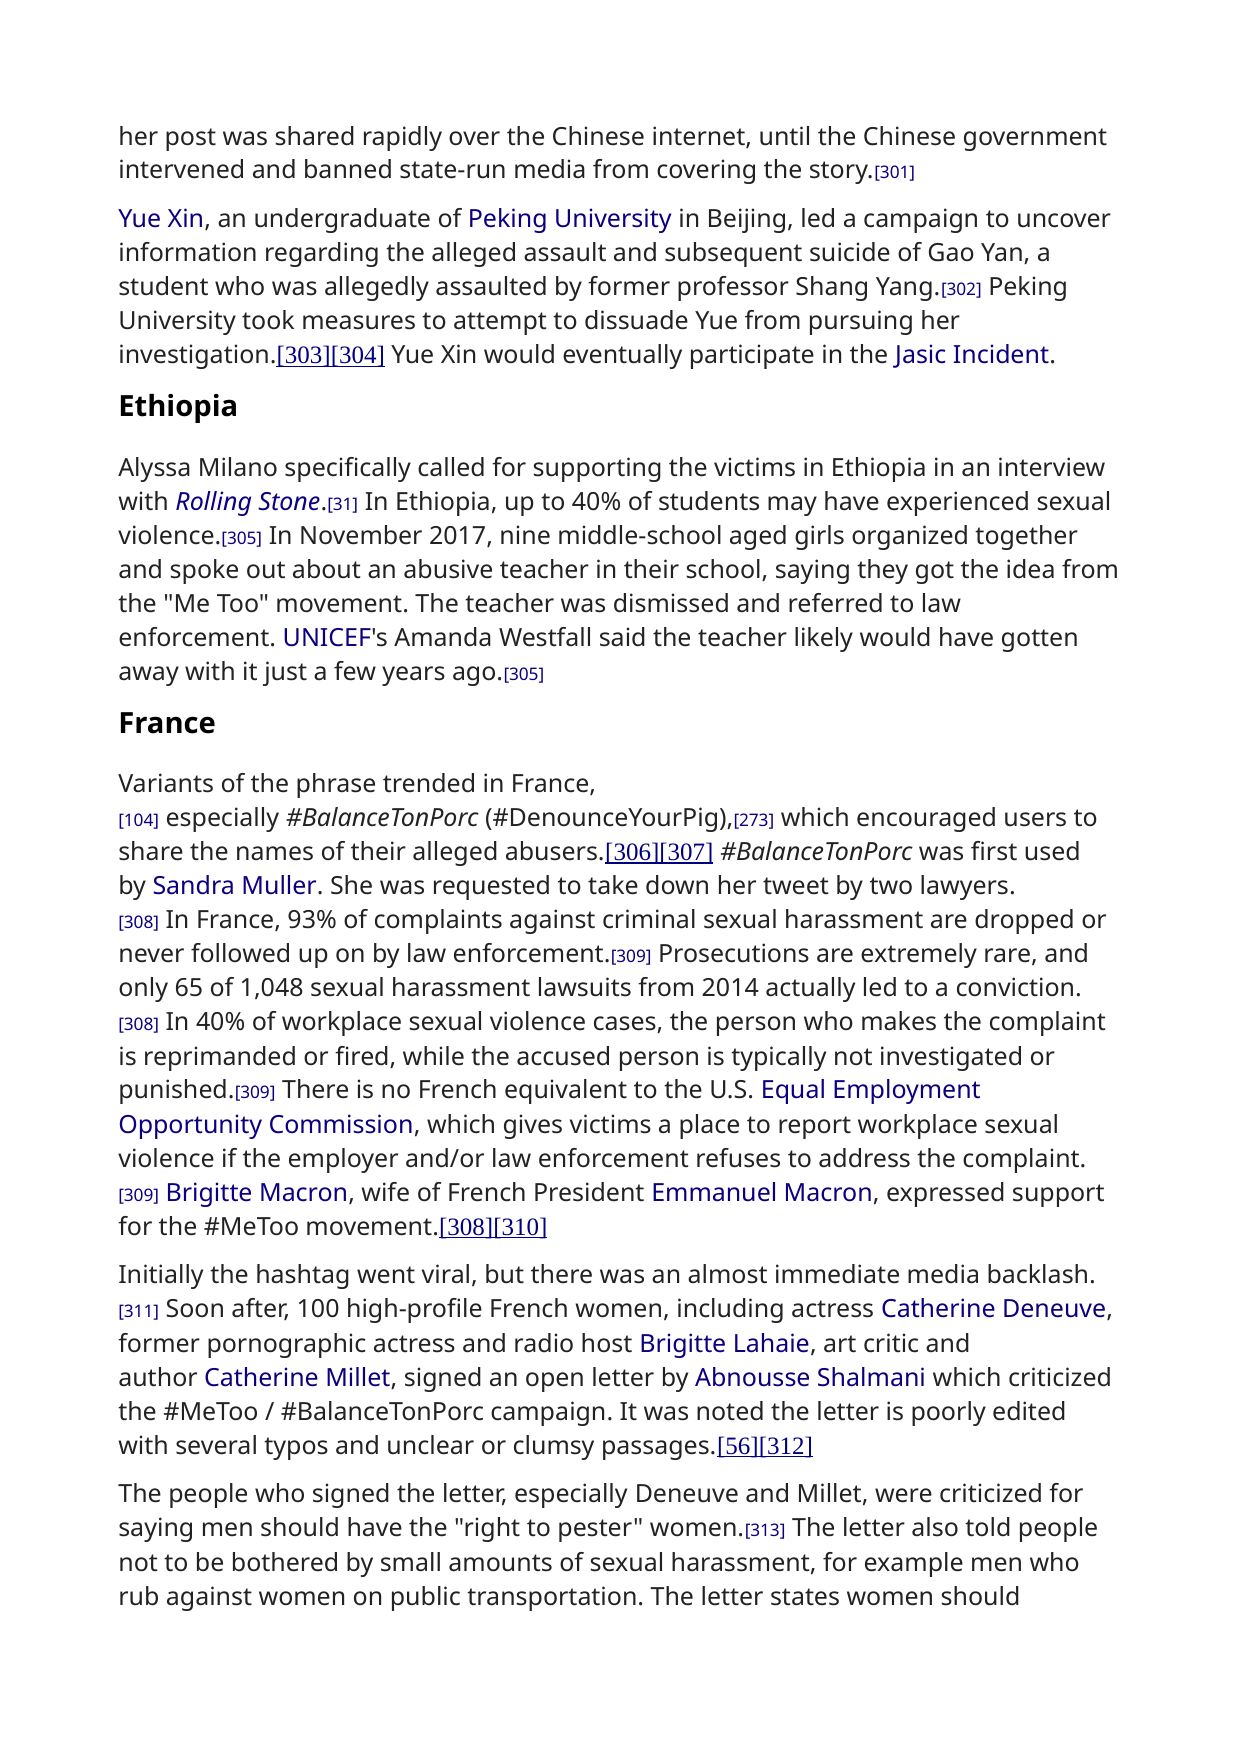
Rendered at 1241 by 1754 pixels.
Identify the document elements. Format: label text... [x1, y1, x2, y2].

subtitle France [118, 702, 1122, 742]
subtitle Ethiopia [118, 386, 1122, 425]
text The people who signed the letter, especially Deneuve and Millet, were criticized for saying men should have the "right to pester" women.[313] The letter also told people not to be bothered by small amounts of sexual harassment, for example men who rub against women on public transportation. The letter states women should [118, 1476, 1122, 1612]
text Initially the hashtag went viral, but there was an almost immediate media backlash.[311] Soon after, 100 high-profile French women, including actress Catherine Deneuve, former pornographic actress and radio host Brigitte Lahaie, art critic and author Catherine Millet, signed an open letter by Abnousse Shalmani which criticized the #MeToo / #BalanceTonPorc campaign. It was noted the letter is poorly edited with several typos and unclear or clumsy passages.[56][312] [118, 1257, 1122, 1461]
text Variants of the phrase trended in France,[104] especially #BalanceTonPorc (#DenounceYourPig),[273] which encouraged users to share the names of their alleged abusers.[306][307] #BalanceTonPorc was first used by Sandra Muller. She was requested to take down her tweet by two lawyers.[308] In France, 93% of complaints against criminal sexual harassment are dropped or never followed up on by law enforcement.[309] Prosecutions are extremely rare, and only 65 of 1,048 sexual harassment lawsuits from 2014 actually led to a conviction.[308] In 40% of workplace sexual violence cases, the person who makes the complaint is reprimanded or fired, while the accused person is typically not investigated or punished.[309] There is no French equivalent to the U.S. Equal Employment Opportunity Commission, which gives victims a place to report workplace sexual violence if the employer and/or law enforcement refuses to address the complaint.[309] Brigitte Macron, wife of French President Emmanuel Macron, expressed support for the #MeToo movement.[308][310] [118, 766, 1122, 1242]
text Yue Xin, an undergraduate of Peking University in Beijing, led a campaign to uncover information regarding the alleged assault and subsequent suicide of Gao Yan, a student who was allegedly assaulted by former professor Shang Yang.[302] Peking University took measures to attempt to dissuade Yue from pursuing her investigation.[303][304] Yue Xin would eventually participate in the Jasic Incident. [118, 201, 1122, 371]
text her post was shared rapidly over the Chinese internet, until the Chinese government intervened and banned state-run media from covering the story.[301] [118, 118, 1122, 186]
text Alyssa Milano specifically called for supporting the victims in Ethiopia in an interview with Rolling Stone.[31] In Ethiopia, up to 40% of students may have experienced sexual violence.[305] In November 2017, nine middle-school aged girls organized together and spoke out about an abusive teacher in their school, saying they got the idea from the "Me Too" movement. The teacher was dismissed and referred to law enforcement. UNICEF's Amanda Westfall said the teacher likely would have gotten away with it just a few years ago.[305] [118, 449, 1122, 688]
